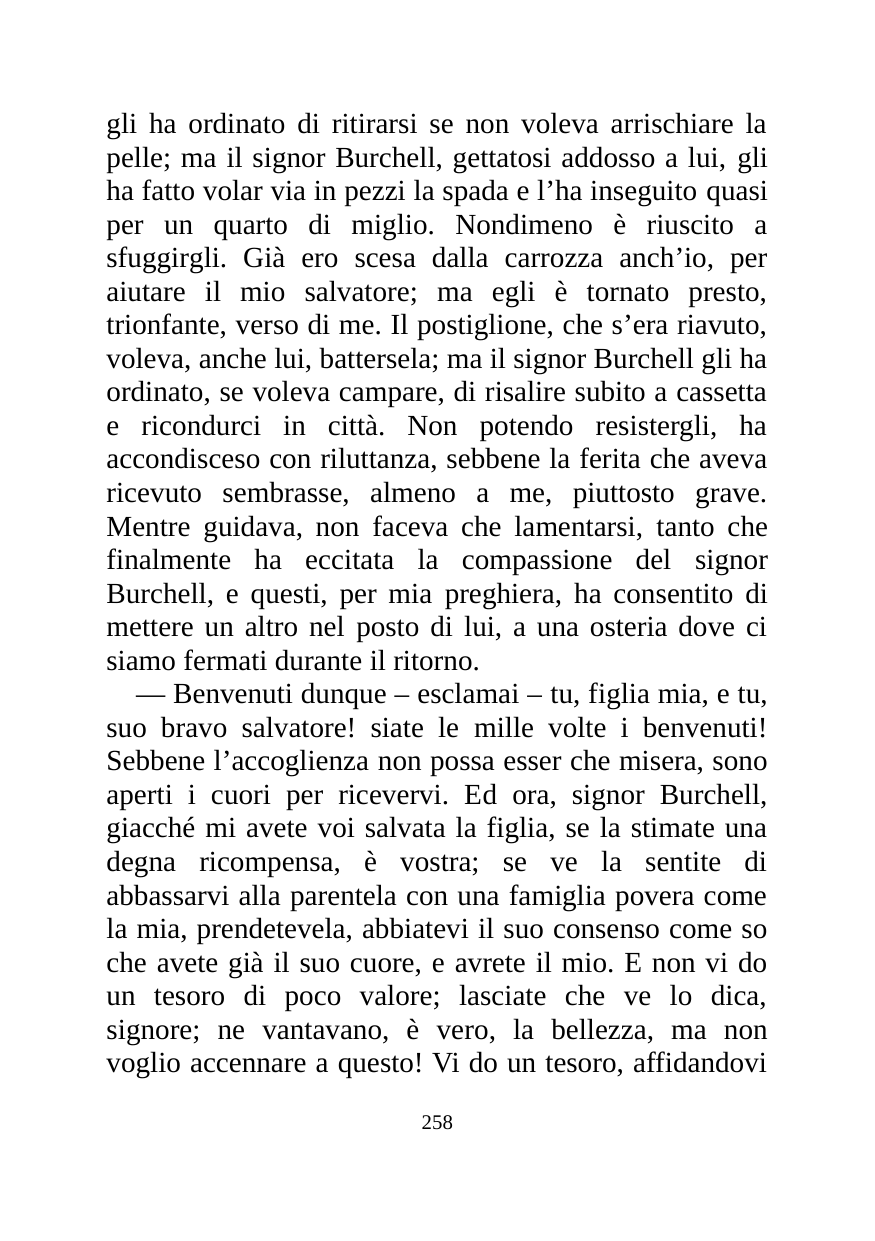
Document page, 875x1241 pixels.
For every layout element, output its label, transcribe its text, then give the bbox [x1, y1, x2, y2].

text — Benvenuti dunque ‒ esclamai ‒ tu, figlia mia, e tu, suo bravo salvatore! siate le mille volte i benvenuti! Sebbene l’accoglienza non possa esser che misera, sono aperti i cuori per ricevervi. Ed ora, signor Burchell, giacché mi avete voi salvata la figlia, se la stimate una degna ricompensa, è vostra; se ve la sentite di abbassarvi alla parentela con una famiglia povera come la mia, prendetevela, abbiatevi il suo consenso come so che avete già il suo cuore, e avrete il mio. E non vi do un tesoro di poco valore; lasciate che ve lo dica, signore; ne vantavano, è vero, la bellezza, ma non voglio accennare a questo! Vi do un tesoro, affidandovi [106, 676, 768, 1079]
text gli ha ordinato di ritirarsi se non voleva arrischiare la pelle; ma il signor Burchell, gettatosi addosso a lui, gli ha fatto volar via in pezzi la spada e l’ha inseguito quasi per un quarto di miglio. Nondimeno è riuscito a sfuggirgli. Già ero scesa dalla carrozza anch’io, per aiutare il mio salvatore; ma egli è tornato presto, trionfante, verso di me. Il postiglione, che s’era riavuto, voleva, anche lui, battersela; ma il signor Burchell gli ha ordinato, se voleva campare, di risalire subito a cassetta e ricondurci in città. Non potendo resistergli, ha accondisceso con riluttanza, sebbene la ferita che aveva ricevuto sembrasse, almeno a me, piuttosto grave. Mentre guidava, non faceva che lamentarsi, tanto che finalmente ha eccitata la compassione del signor Burchell, e questi, per mia preghiera, ha consentito di mettere un altro nel posto di lui, a una osteria dove ci siamo fermati durante il ritorno. [106, 106, 768, 676]
